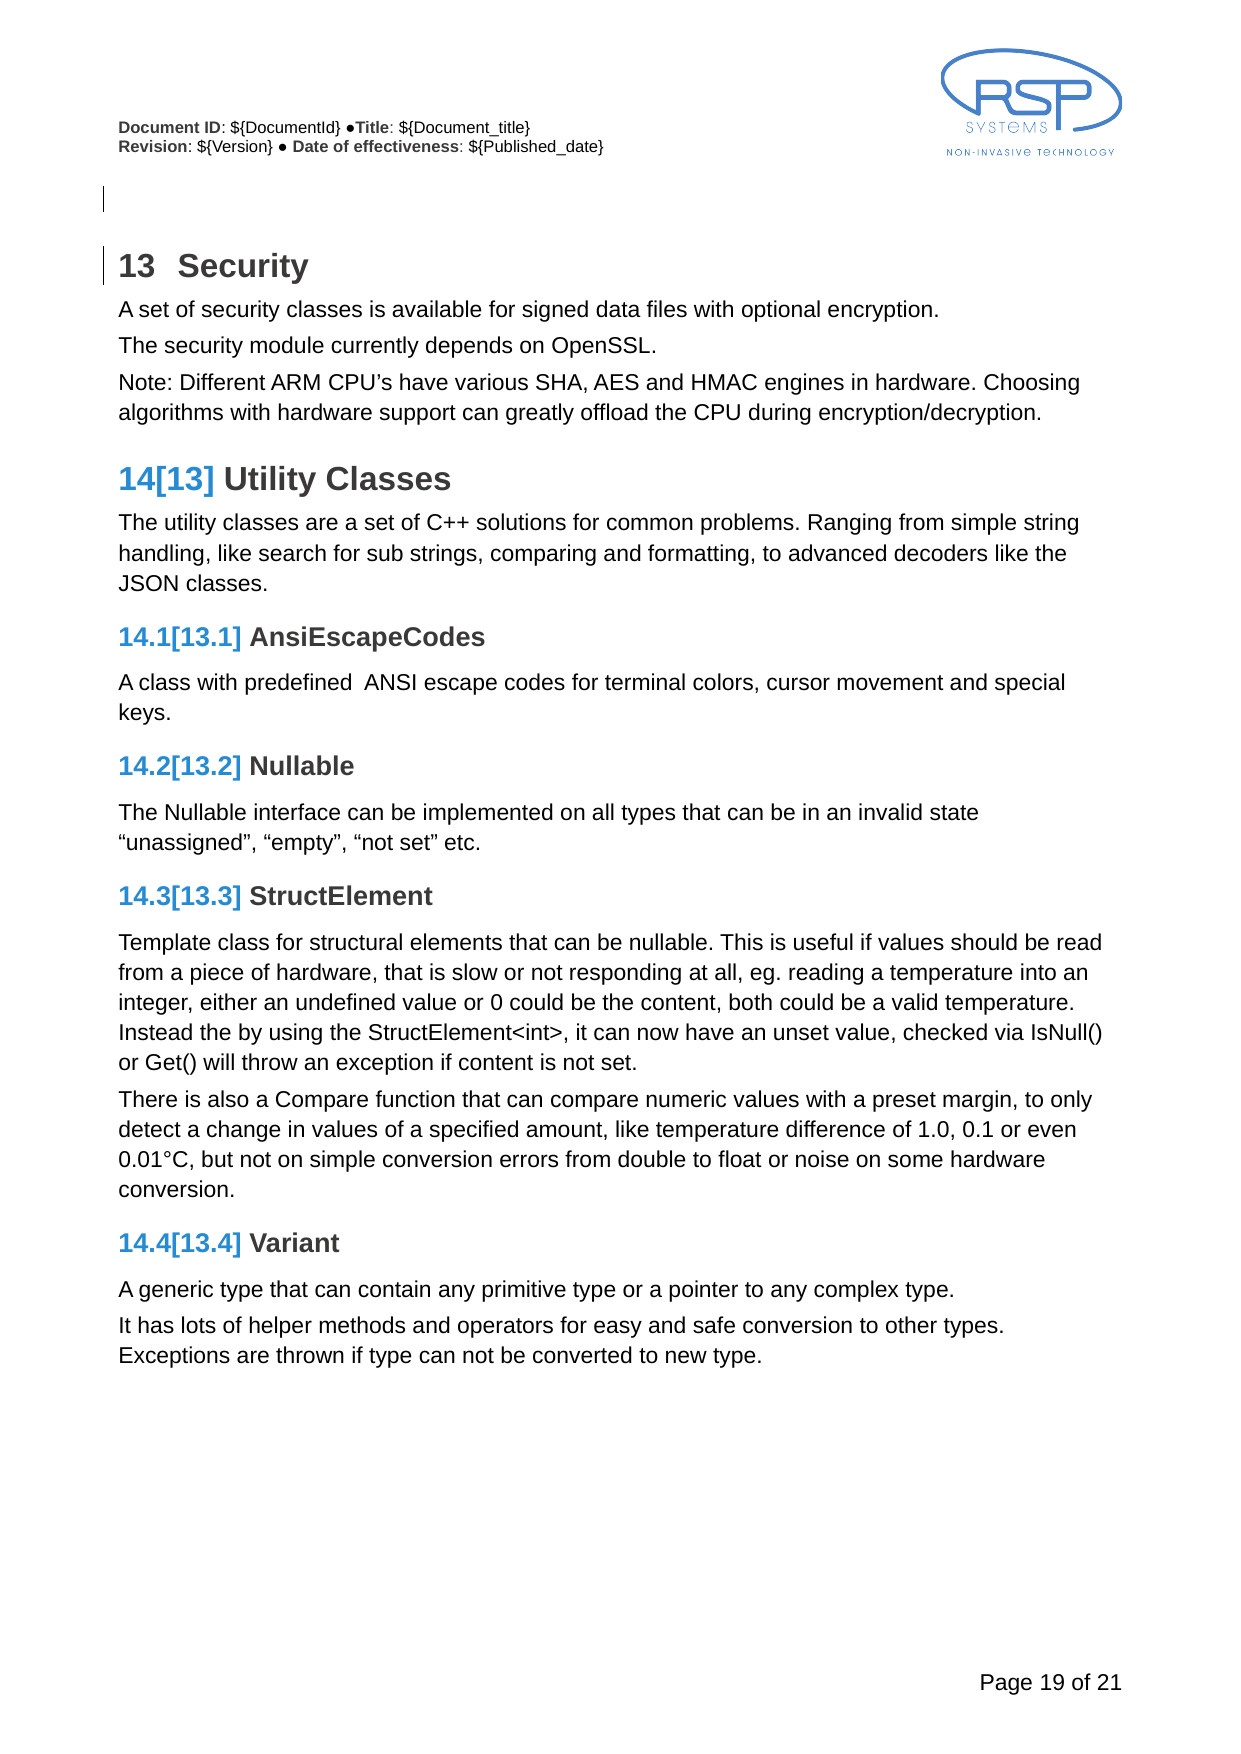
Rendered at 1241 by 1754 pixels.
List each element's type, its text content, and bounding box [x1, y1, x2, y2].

subtitle Security [118, 246, 1122, 285]
text The Nullable interface can be implemented on all types that can be in an invalid state “unassigned”, “empty”, “not set” etc. [118, 799, 1122, 855]
subtitle StructElement [118, 880, 1122, 911]
subtitle AnsiEscapeCodes [118, 621, 1122, 652]
subtitle Utility Classes [118, 459, 1122, 498]
subtitle Nullable [118, 750, 1122, 782]
text The utility classes are a set of C++ solutions for common problems. Ranging from simple string handling, like search for sub strings, comparing and formatting, to advanced decoders like the JSON classes. [118, 509, 1122, 596]
picture [941, 48, 1123, 156]
text A set of security classes is available for signed data files with optional encryption. [118, 296, 1122, 323]
text Template class for structural elements that can be nullable. This is useful if values should be read from a piece of hardware, that is slow or not responding at all, eg. reading a temperature into an integer, either an undefined value or 0 could be the content, both could be a valid temperature. Instead the by using the StructElement<int>, it can now have an unset value, checked via IsNull() or Get() will throw an exception if content is not set. [118, 928, 1122, 1076]
text Note: Different ARM CPU’s have various SHA, AES and HMAC engines in hardware. Choosing algorithms with hardware support can greatly offload the CPU during encryption/decryption. [118, 369, 1122, 425]
text It has lots of helper methods and operators for easy and safe conversion to other types. Exceptions are thrown if type can not be converted to new type. [118, 1312, 1122, 1368]
text A generic type that can contain any primitive type or a pointer to any complex type. [118, 1276, 1122, 1302]
text There is also a Compare function that can compare numeric values with a preset margin, to only detect a change in values of a specified amount, like temperature difference of 1.0, 0.1 or even 0.01°C, but not on simple conversion errors from double to float or noise on some hardware conversion. [118, 1086, 1122, 1202]
text A class with predefined ANSI escape codes for terminal colors, cursor movement and special keys. [118, 669, 1122, 726]
text The security module currently depends on OpenSSL. [118, 332, 1122, 359]
subtitle Variant [118, 1227, 1122, 1258]
